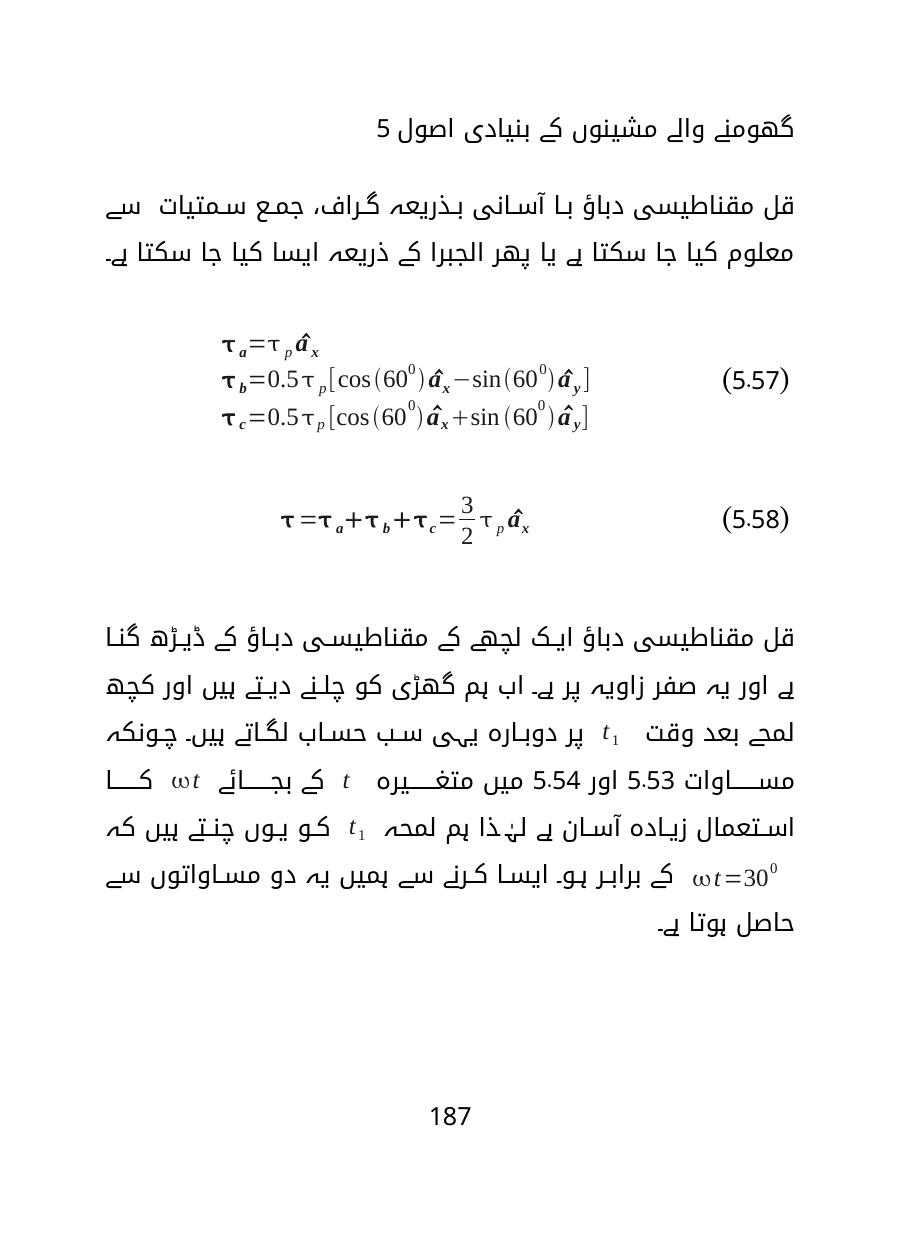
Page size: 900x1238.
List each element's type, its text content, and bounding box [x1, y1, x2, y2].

table_header [105, 485, 697, 568]
table_header [105, 324, 699, 451]
table_header (5.58) [697, 485, 795, 568]
text قل مقناطیسی دباؤ با آسانی بذریعہ گراف، جمع سمتیات سے معلوم کیا جا سکتا ہے یا پھر الجبرا کے ذریعہ ایسا کیا جا سکتا ہے۔ [105, 182, 795, 277]
text قل مقناطیسی دباؤ ایک لچھے کے مقناطیسی دباؤ کے ڈیڑھ گنا ہے اور یہ صفر زاویہ پر ہے۔ اب ہم گھڑی کو چلنے دیتے ہیں اور کچھ لمحے بعد وقت پر دوبارہ یہی سب حساب لگاتے ہیں۔ چونکہ مساوات 5.53 اور 5.54 میں متغیرہ کے بجائےکا استعمال زیادہ آسان ہے لہٰذا ہم لمحہکو یوں چنتے ہیں کہ کے برابر ہو۔ ایسا کرنے سے ہمیں یہ دو مساواتوں سے حاصل ہوتا ہے۔ [105, 615, 795, 947]
table_header (5.57) [699, 324, 795, 451]
